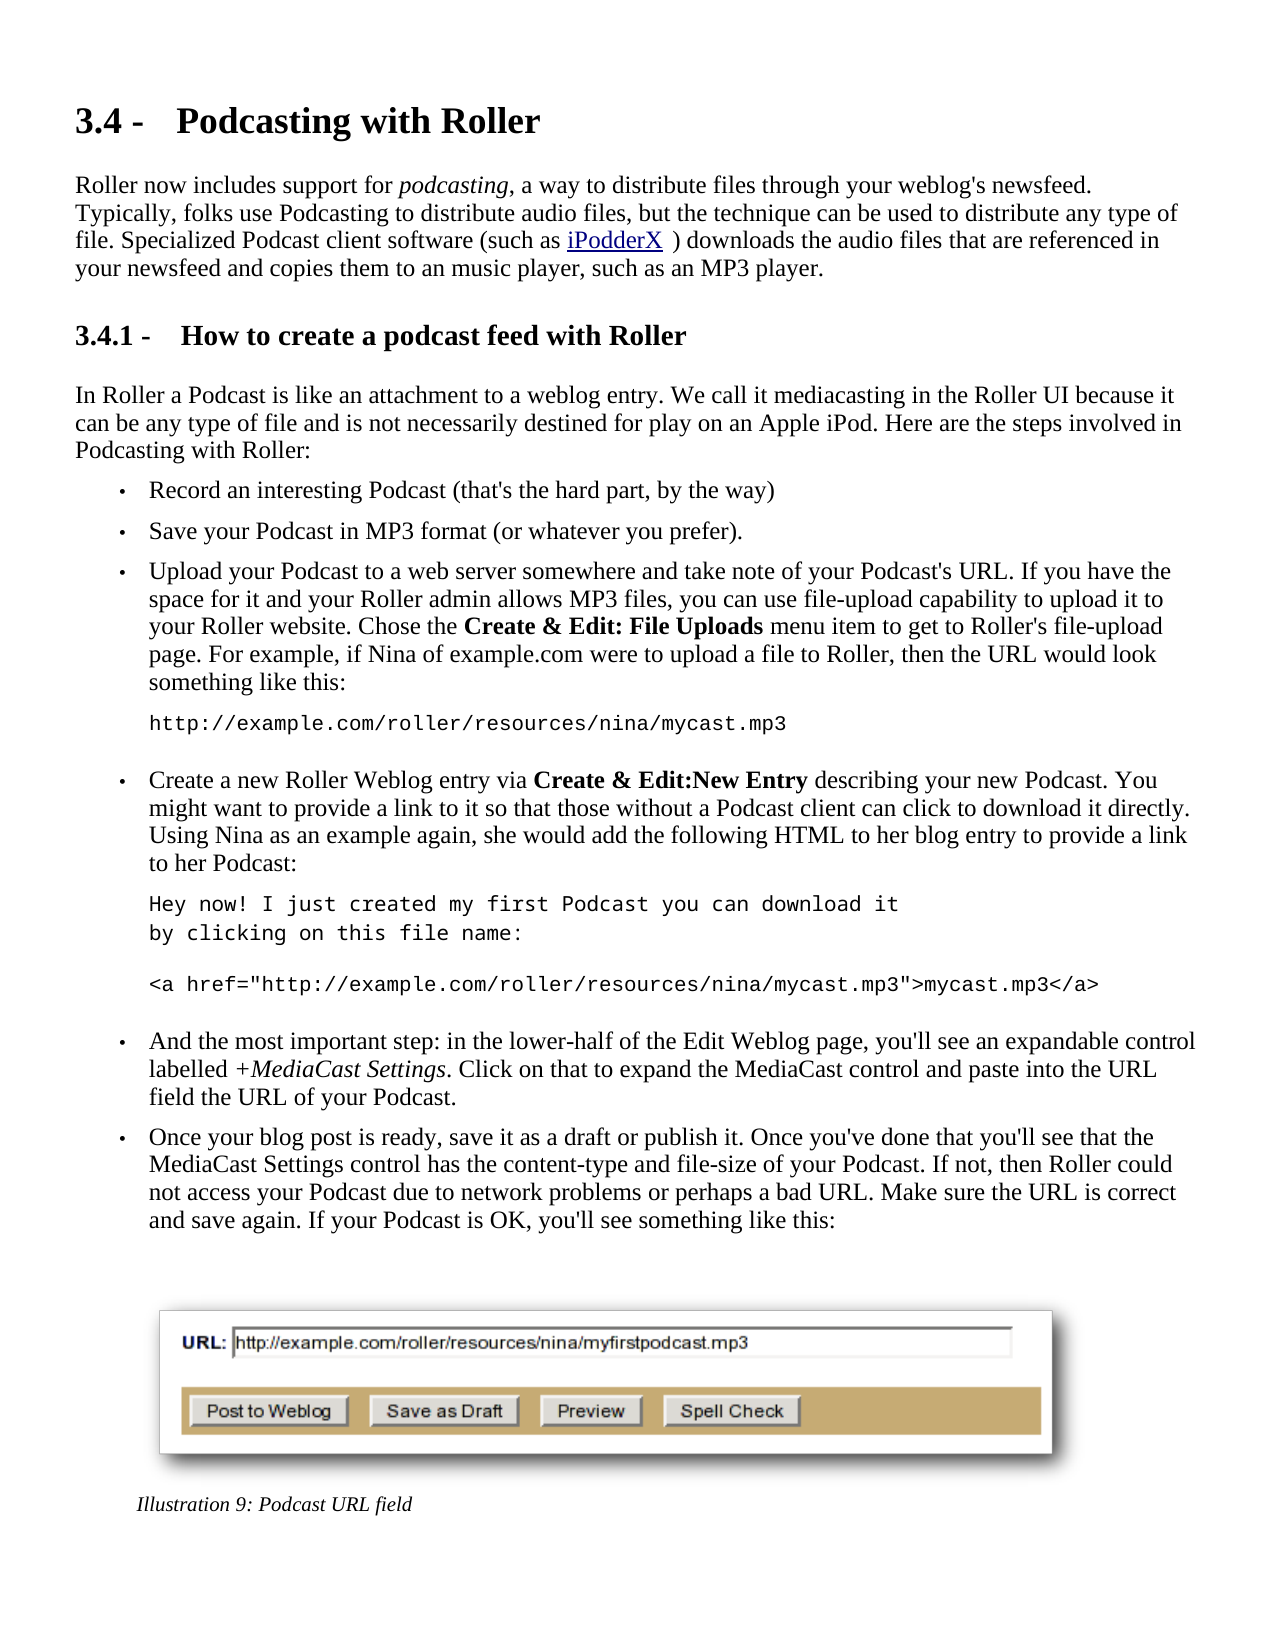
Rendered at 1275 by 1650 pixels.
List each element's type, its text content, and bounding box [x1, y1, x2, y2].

text http://example.com/roller/resources/nina/mycast.mp3 [75, 708, 1200, 737]
list Once your blog post is ready, save it as a draft or publish it. Once you've done that you'll see that the MediaCast Settings control has the content-type and file-size of your Podcast. If not, then Roller could not access your Podcast due to network problems or perhaps a bad URL. Make sure the URL is correct and save again. If your Podcast is OK, you'll see something like this: [119, 1123, 1200, 1234]
list And the most important step: in the lower-half of the Edit Weblog page, you'll see an expandable control labelled +MediaCast Settings. Click on that to expand the MediaCast control and paste into the URL field the URL of your Podcast. [119, 1027, 1200, 1110]
list Save your Podcast in MP3 format (or whatever you prefer). [119, 517, 1200, 544]
text by clicking on this file name: [75, 918, 1200, 946]
list Upload your Podcast to a web server somewhere and take note of your Podcast's URL. If you have the space for it and your Roller admin allows MP3 files, you can use file-upload capability to upload it to your Roller website. Chose the Create & Edit: File Uploads menu item to get to Roller's file-upload page. For example, if Nina of example.com were to upload a file to Roller, then the URL would look something like this: [119, 557, 1200, 696]
list Record an interesting Podcast (that's the hard part, by the way) [119, 477, 1200, 504]
text Roller now includes support for podcasting, a way to distribute files through your weblog's newsfeed. Typically, folks use Podcasting to distribute audio files, but the technique can be used to distribute any type of file. Specialized Podcast client software (such as iPodderX) downloads the audio files that are referenced in your newsfeed and copies them to an music player, such as an MP3 player. [75, 171, 1200, 282]
subtitle How to create a podcast feed with Roller [75, 319, 1200, 352]
text In Roller a Podcast is like an attachment to a weblog entry. We call it mediacasting in the Roller UI because it can be any type of file and is not necessarily destined for play on an Apple iPod. Here are the steps involved in Podcasting with Roller: [75, 381, 1200, 464]
text <a href="http://example.com/roller/resources/nina/mycast.mp3">mycast.mp3</a> [75, 974, 1200, 998]
list Create a new Roller Weblog entry via Create & Edit:New Entry describing your new Podcast. You might want to provide a link to it so that those without a Podcast client can click to download it directly. Using Nina as an example again, she would add the following HTML to her blog entry to provide a link to her Podcast: [119, 766, 1200, 877]
subtitle Podcasting with Roller [75, 100, 1200, 141]
text Illustration 9: Podcast URL field [136, 1494, 1092, 1516]
text Hey now! I just created my first Podcast you can download it [75, 889, 1200, 918]
picture [136, 1288, 1092, 1494]
